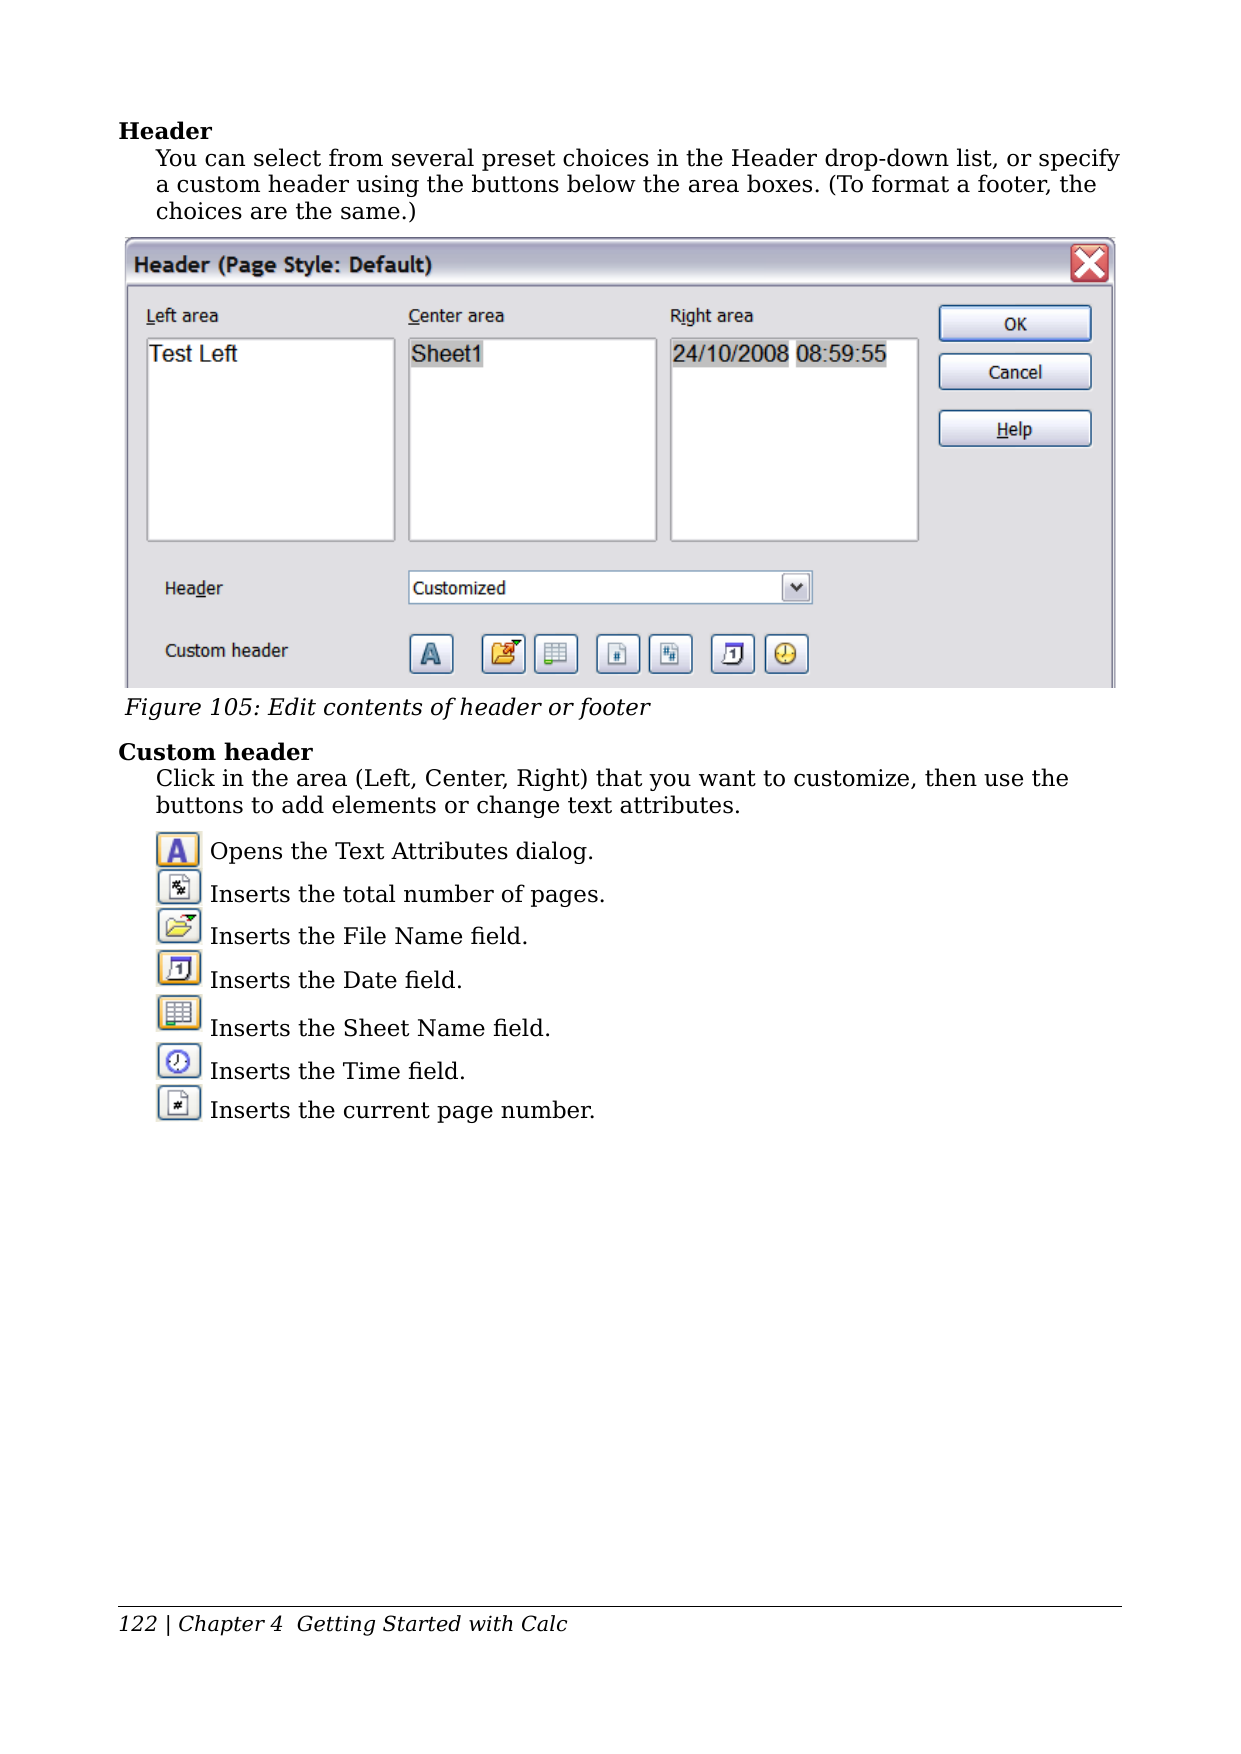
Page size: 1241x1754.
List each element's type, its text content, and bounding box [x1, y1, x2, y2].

picture [155, 831, 203, 906]
text Inserts the Time field. [156, 1042, 1122, 1085]
picture [155, 1084, 203, 1122]
text Figure 105: Edit contents of header or footer [125, 694, 1116, 720]
picture [155, 1042, 203, 1080]
text Inserts the total number of pages. [156, 869, 1122, 908]
text Inserts the Sheet Name field. [156, 994, 1122, 1042]
picture [155, 907, 203, 945]
text Inserts the current page number. [156, 1085, 1122, 1124]
text You can select from several preset choices in the Header drop-down list, or specify a custom header using the buttons below the area boxes. (To format a footer, the choices are the same.) [156, 145, 1122, 225]
text Custom header [118, 739, 1122, 766]
picture [124, 237, 1116, 688]
text Click in the area (Left, Center, Right) that you want to customize, then use the buttons to add elements or change text attributes. [156, 766, 1122, 819]
text Header [118, 118, 1122, 145]
text Inserts the File Name field. [156, 908, 1122, 949]
picture [155, 949, 203, 987]
text Opens the Text Attributes dialog. [203, 831, 1122, 869]
text Inserts the Date field. [156, 949, 1122, 994]
picture [155, 994, 203, 1032]
